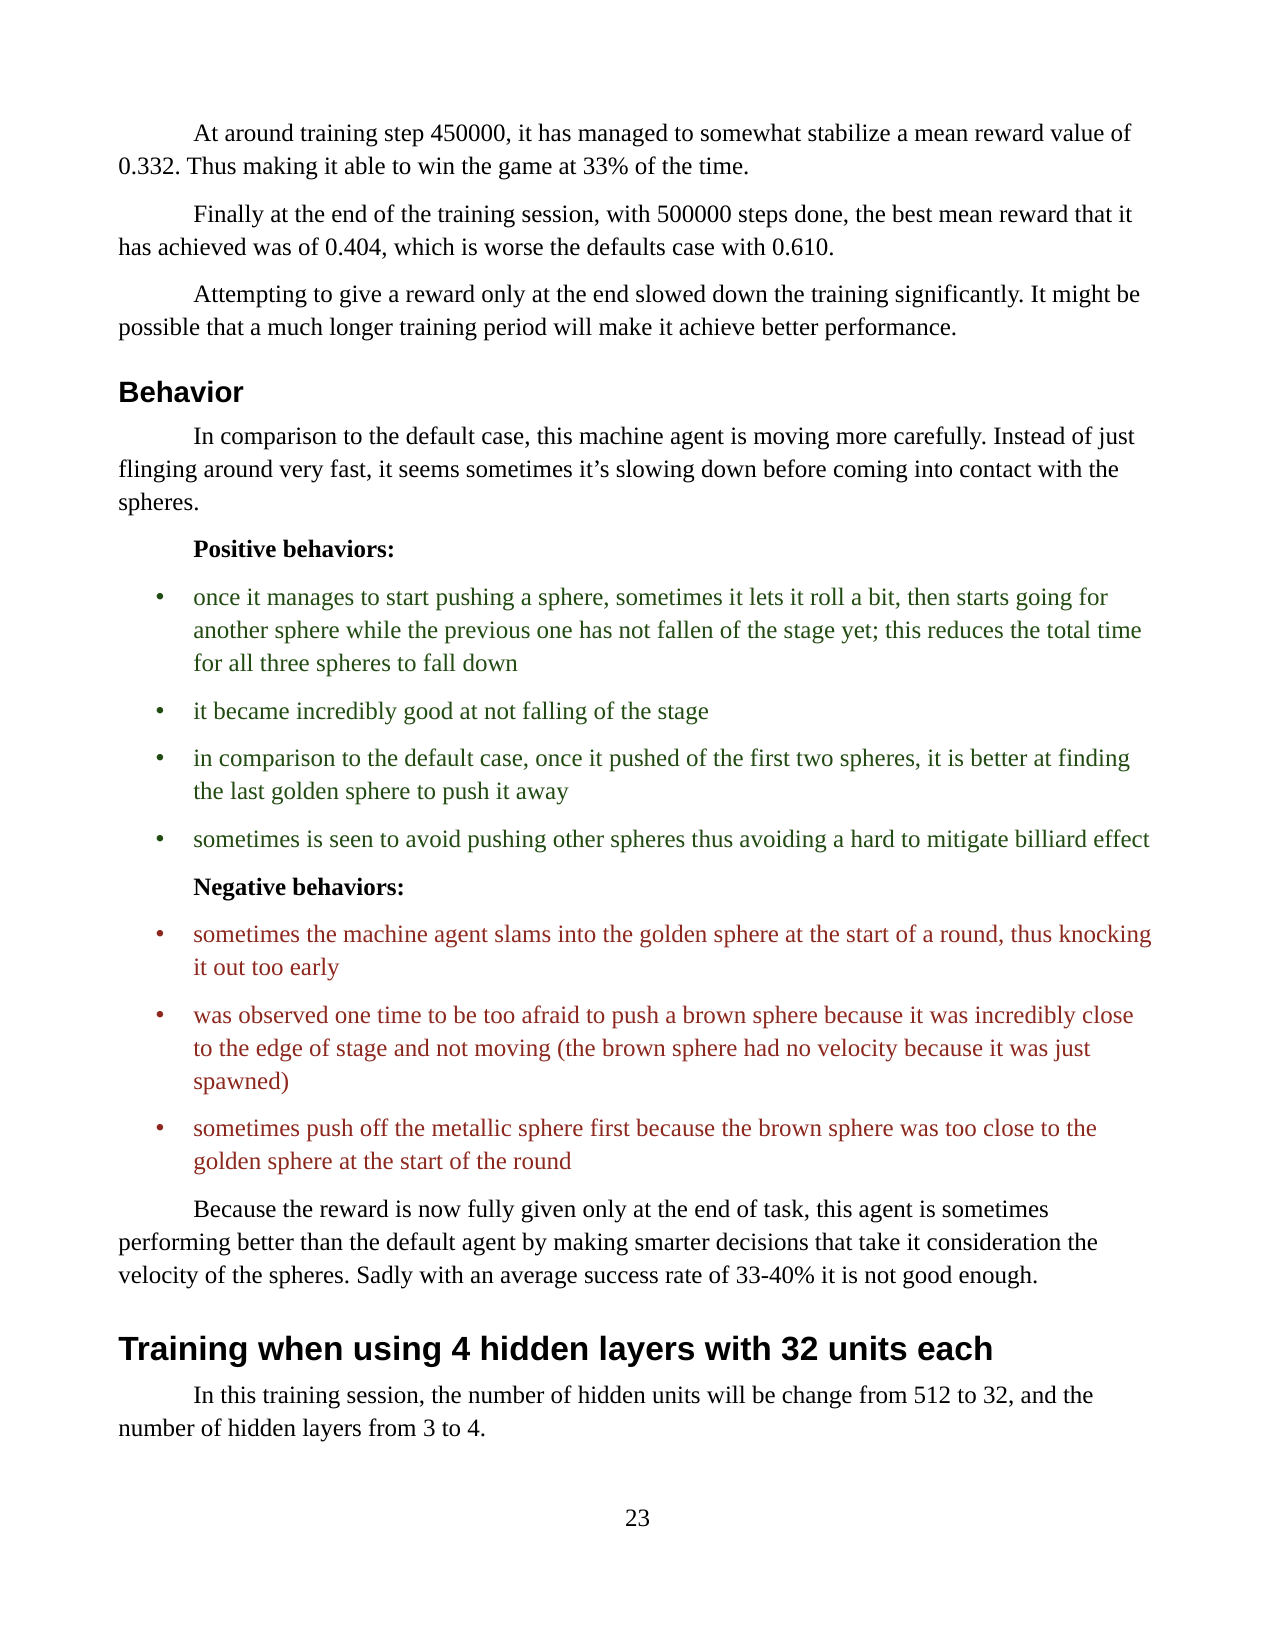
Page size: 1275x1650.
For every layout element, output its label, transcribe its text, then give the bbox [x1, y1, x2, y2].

text Positive behaviors: [118, 534, 1157, 563]
list once it manages to start pushing a sphere, sometimes it lets it roll a bit, then starts going for another sphere while the previous one has not fallen of the stage yet; this reduces the total time for all three spheres to fall down [156, 582, 1157, 677]
subtitle Behavior [118, 374, 1157, 408]
text At around training step 450000, it has managed to somewhat stabilize a mean reward value of 0.332. Thus making it able to win the game at 33% of the time. [118, 118, 1157, 180]
text In comparison to the default case, this machine agent is moving more carefully. Instead of just flinging around very fast, it seems sometimes it’s slowing down before coming into contact with the spheres. [118, 421, 1157, 516]
list sometimes push off the metallic sphere first because the brown sphere was too close to the golden sphere at the start of the round [156, 1113, 1157, 1175]
text Finally at the end of the training session, with 500000 steps done, the best mean reward that it has achieved was of 0.404, which is worse the defaults case with 0.610. [118, 199, 1157, 261]
list it became incredibly good at not falling of the stage [156, 696, 1157, 724]
list was observed one time to be too afraid to push a brown sphere because it was incredibly close to the edge of stage and not moving (the brown sphere had no velocity because it was just spawned) [156, 1000, 1157, 1094]
text Because the reward is now fully given only at the end of task, this agent is sometimes performing better than the default agent by making smarter decisions that take it consideration the velocity of the spheres. Sadly with an average success rate of 33-40% it is not good enough. [118, 1194, 1157, 1289]
list Negative behaviors: [156, 872, 1157, 900]
list sometimes the machine agent slams into the golden sphere at the start of a round, thus knocking it out too early [156, 919, 1157, 981]
list sometimes is seen to avoid pushing other spheres thus avoiding a hard to mitigate billiard effect [156, 824, 1157, 853]
list in comparison to the default case, once it pushed of the first two spheres, it is better at finding the last golden sphere to push it away [156, 743, 1157, 805]
subtitle Training when using 4 hidden layers with 32 units each [118, 1328, 1157, 1367]
text In this training session, the number of hidden units will be change from 512 to 32, and the number of hidden layers from 3 to 4. [118, 1380, 1157, 1441]
text Attempting to give a reward only at the end slowed down the training significantly. It might be possible that a much longer training period will make it achieve better performance. [118, 279, 1157, 341]
